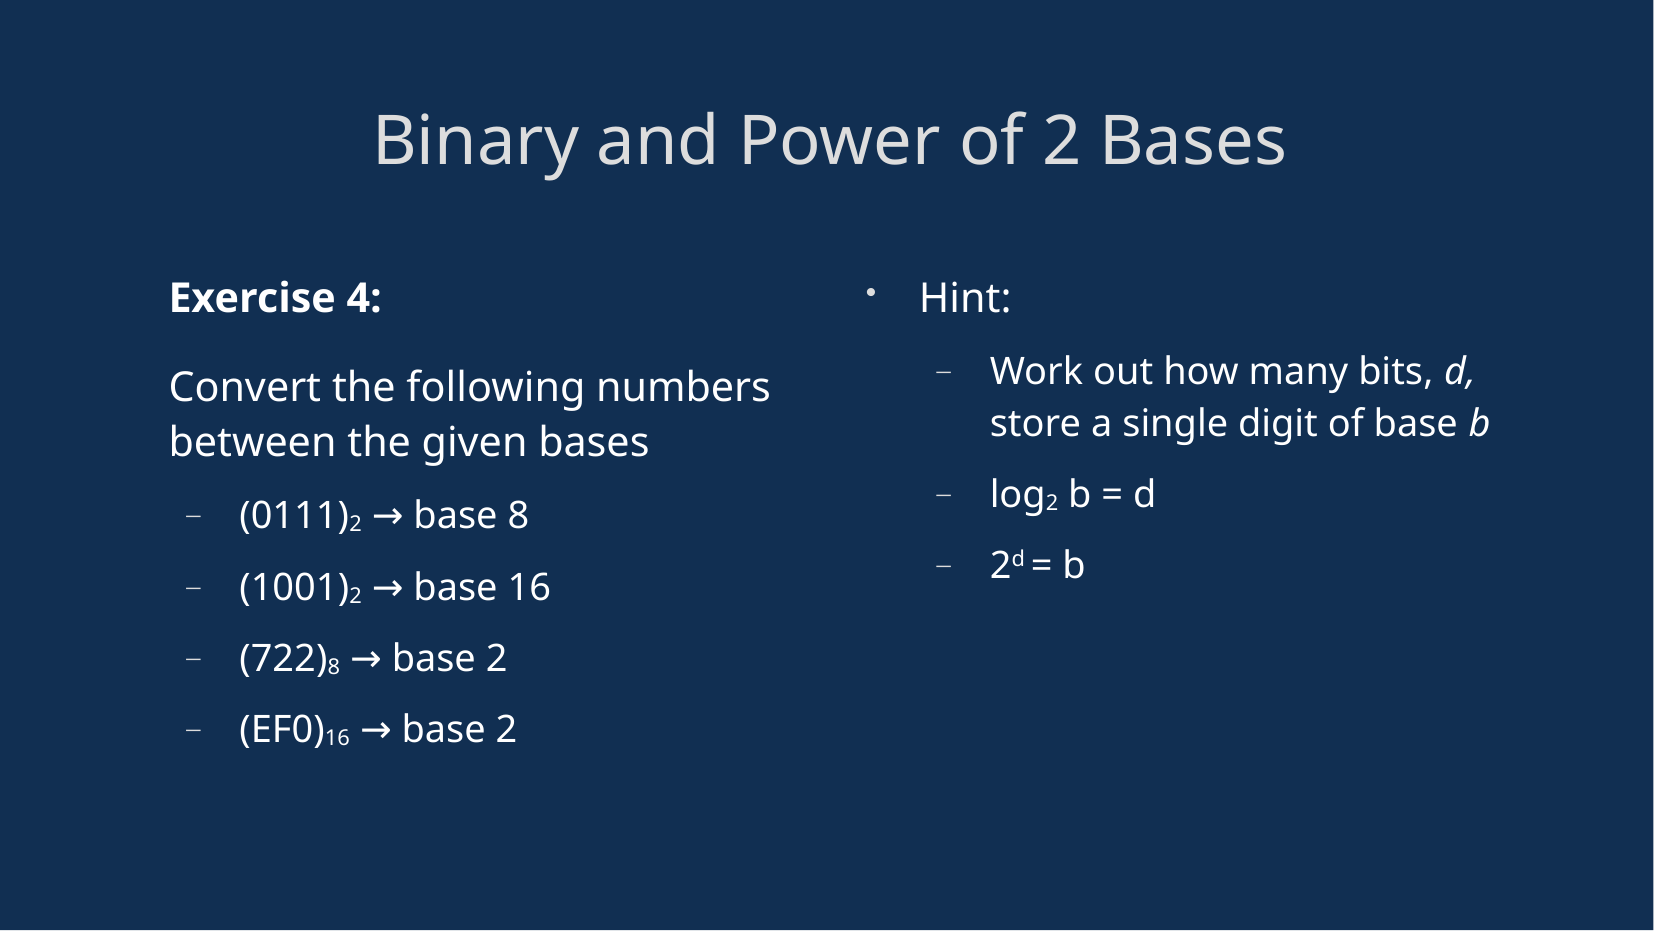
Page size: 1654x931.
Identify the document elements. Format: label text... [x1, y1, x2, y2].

list Hint: Work out how many bits, d, store a single digit of base b log2 b = d 2d = b [848, 268, 1563, 806]
title Binary and Power of 2 Bases [97, 56, 1563, 220]
list Exercise 4: Convert the following numbers between the given bases (0111)2 → base 8 (1001)2 → base 16 (722)8 → base 2 (EF0)16 → base 2 [97, 268, 813, 806]
